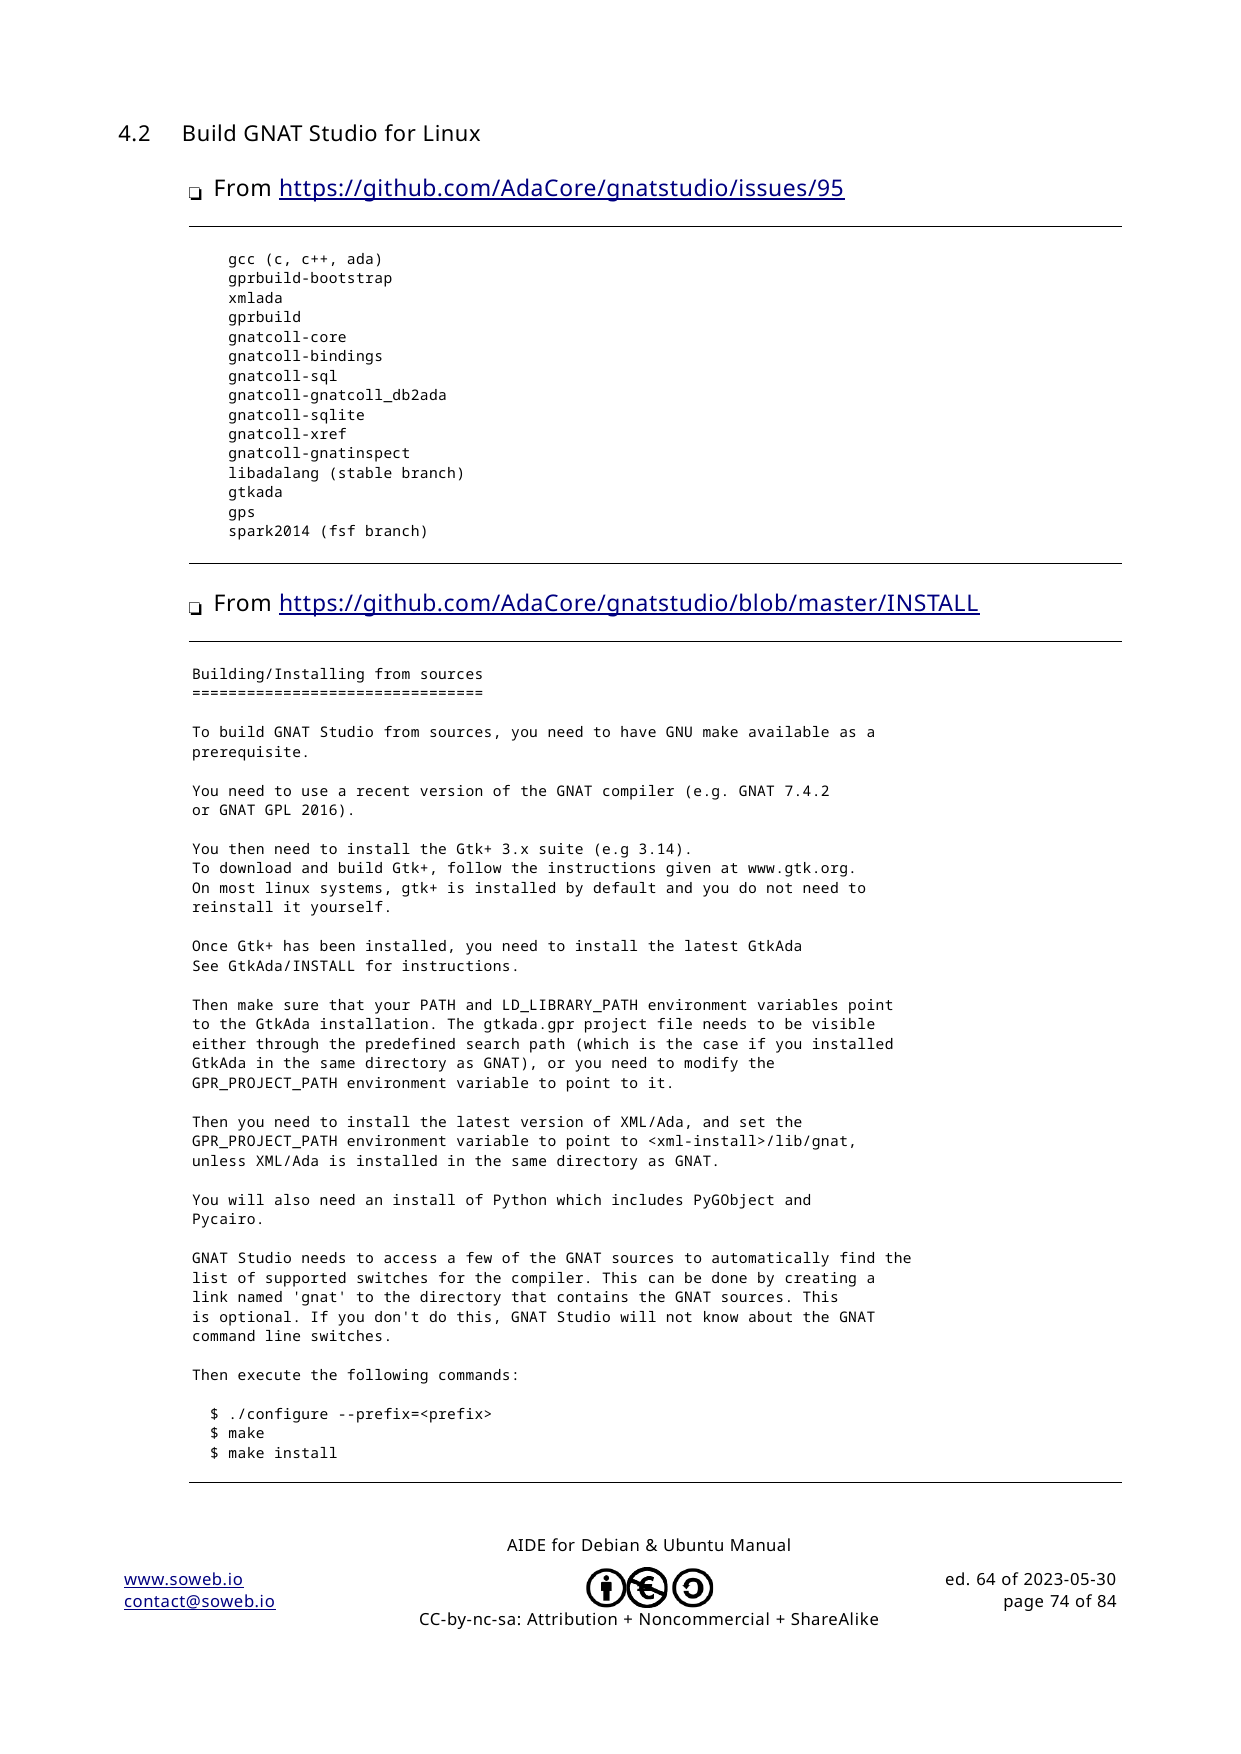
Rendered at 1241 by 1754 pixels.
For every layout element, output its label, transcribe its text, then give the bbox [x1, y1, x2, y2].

list prerequisite. [189, 738, 1122, 761]
list Once Gtk+ has been installed, you need to install the latest GtkAda [189, 933, 1122, 953]
list is optional. If you don't do this, GNAT Studio will not know about the GNAT [189, 1303, 1122, 1323]
picture [585, 1567, 668, 1608]
list gnatcoll-xref [189, 421, 1122, 440]
list Pycairo. [189, 1206, 1122, 1228]
list gnatcoll-core [189, 323, 1122, 343]
list gnatcoll-sqlite [189, 401, 1122, 421]
list $ make install [189, 1440, 1122, 1462]
list gnatcoll-sql [189, 362, 1122, 382]
list gnatcoll-bindings [189, 343, 1122, 362]
list GtkAda in the same directory as GNAT), or you need to modify the [189, 1050, 1122, 1070]
list link named 'gnat' to the directory that contains the GNAT sources. This [189, 1284, 1122, 1303]
list xmlada [189, 284, 1122, 304]
picture [672, 1567, 714, 1608]
subtitle From https://github.com/AdaCore/gnatstudio/issues/95 [189, 172, 1122, 214]
list gps [189, 499, 1122, 518]
list ================================ [189, 680, 1122, 703]
list Building/Installing from sources [189, 642, 1122, 680]
list Then execute the following commands: [189, 1362, 1122, 1384]
list On most linux systems, gtk+ is installed by default and you do not need to [189, 875, 1122, 894]
list unless XML/Ada is installed in the same directory as GNAT. [189, 1148, 1122, 1170]
list $ make [189, 1420, 1122, 1440]
list GNAT Studio needs to access a few of the GNAT sources to automatically find the [189, 1245, 1122, 1264]
list Then make sure that your PATH and LD_LIBRARY_PATH environment variables point [189, 992, 1122, 1011]
list gtkada [189, 479, 1122, 499]
list See GtkAda/INSTALL for instructions. [189, 953, 1122, 975]
list gnatcoll-gnatcoll_db2ada [189, 382, 1122, 401]
list either through the predefined search path (which is the case if you installed [189, 1031, 1122, 1050]
list GPR_PROJECT_PATH environment variable to point to <xml-install>/lib/gnat, [189, 1128, 1122, 1148]
list or GNAT GPL 2016). [189, 797, 1122, 819]
subtitle From https://github.com/AdaCore/gnatstudio/blob/master/INSTALL [189, 587, 1122, 629]
list gnatcoll-gnatinspect [189, 440, 1122, 460]
subtitle Build GNAT Studio for Linux [118, 118, 1122, 148]
list list of supported switches for the compiler. This can be done by creating a [189, 1264, 1122, 1284]
list $ ./configure --prefix=<prefix> [189, 1401, 1122, 1420]
list Then you need to install the latest version of XML/Ada, and set the [189, 1109, 1122, 1128]
list gprbuild [189, 304, 1122, 323]
list To build GNAT Studio from sources, you need to have GNU make available as a [189, 719, 1122, 738]
list gcc (c, c++, ada) [189, 227, 1122, 265]
list gprbuild-bootstrap [189, 265, 1122, 284]
list spark2014 (fsf branch) [189, 518, 1122, 563]
list To download and build Gtk+, follow the instructions given at www.gtk.org. [189, 855, 1122, 875]
list GPR_PROJECT_PATH environment variable to point to it. [189, 1070, 1122, 1092]
list libadalang (stable branch) [189, 460, 1122, 479]
list You then need to install the Gtk+ 3.x suite (e.g 3.14). [189, 836, 1122, 855]
list You need to use a recent version of the GNAT compiler (e.g. GNAT 7.4.2 [189, 777, 1122, 797]
list You will also need an install of Python which includes PyGObject and [189, 1187, 1122, 1206]
list to the GtkAda installation. The gtkada.gpr project file needs to be visible [189, 1011, 1122, 1031]
list command line switches. [189, 1323, 1122, 1345]
list reinstall it yourself. [189, 894, 1122, 917]
